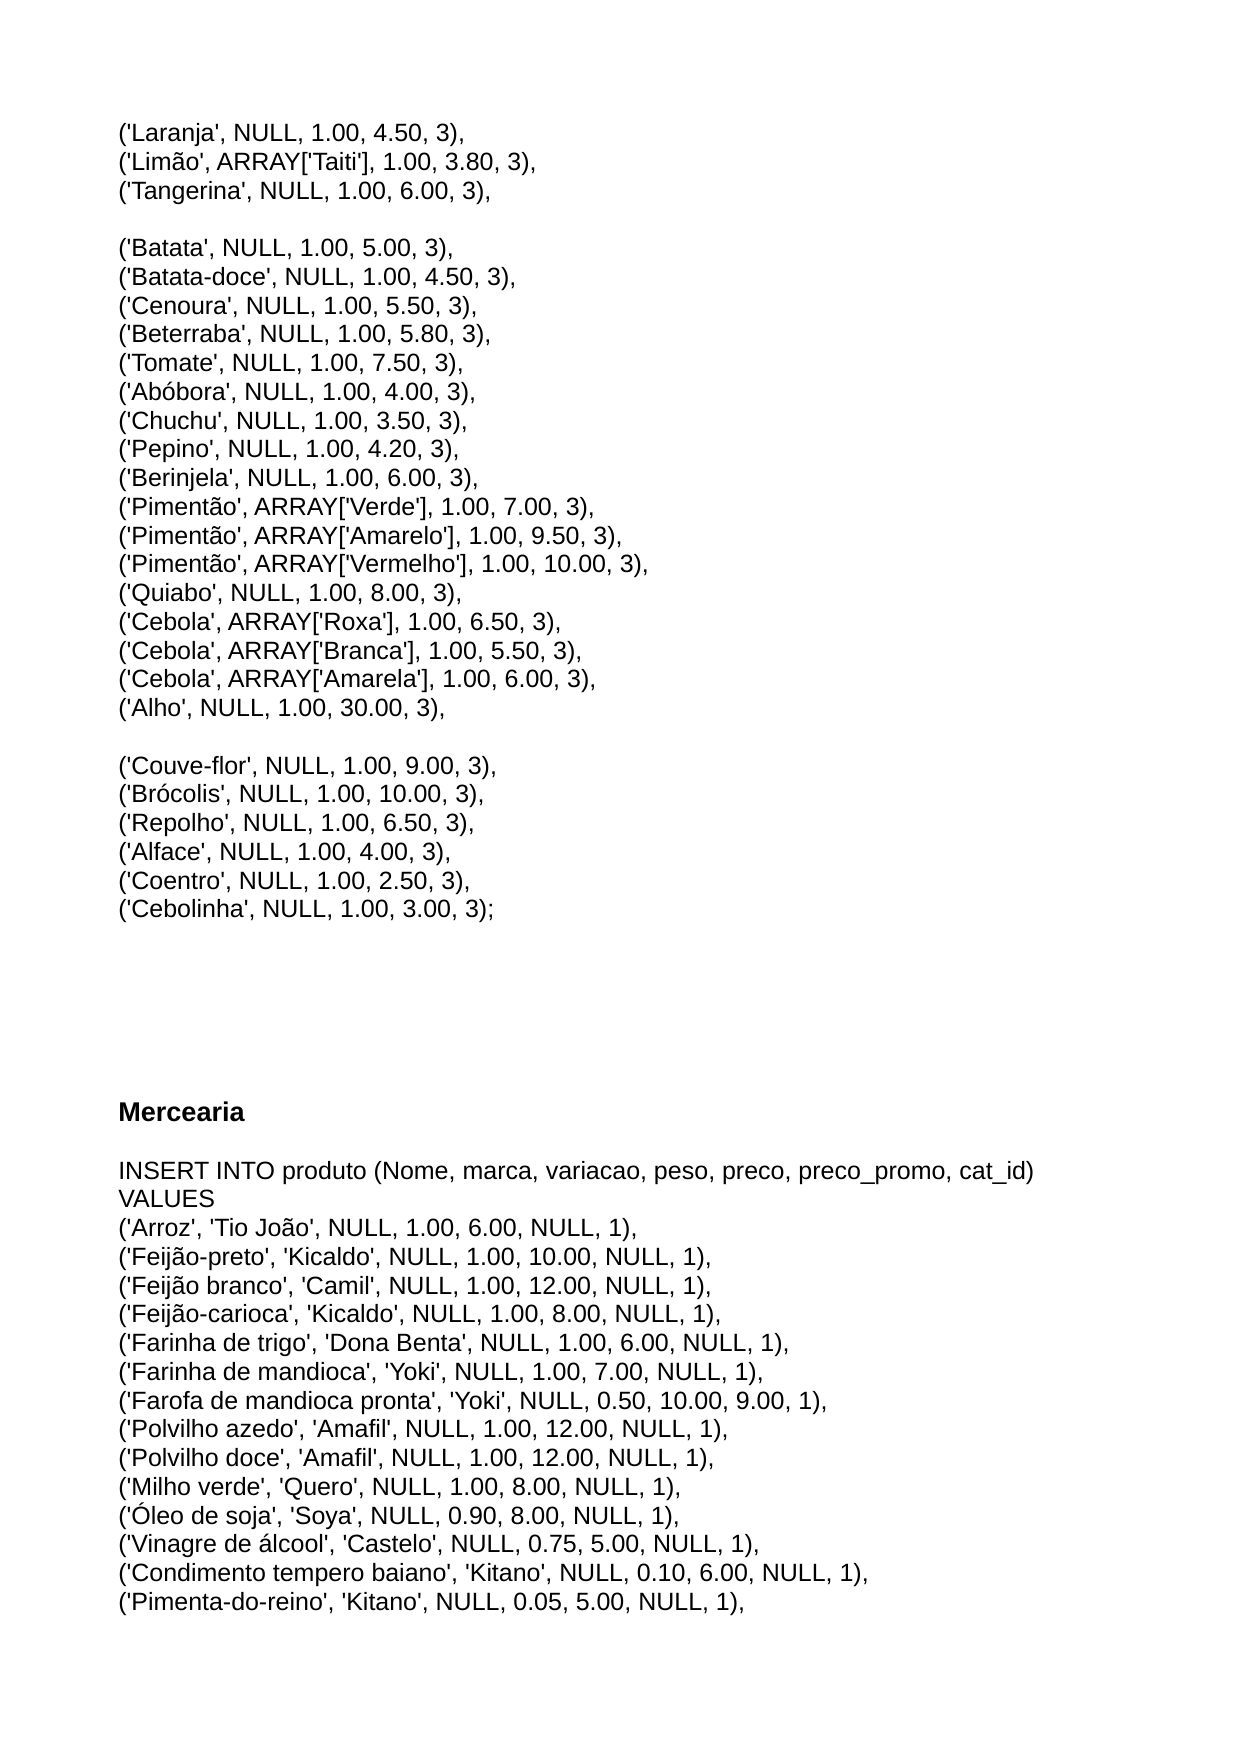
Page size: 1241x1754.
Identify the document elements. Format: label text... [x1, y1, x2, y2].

text ('Pimenta-do-reino', 'Kitano', NULL, 0.05, 5.00, NULL, 1), [118, 1587, 1122, 1616]
text ('Alface', NULL, 1.00, 4.00, 3), [118, 837, 1122, 866]
text ('Batata', NULL, 1.00, 5.00, 3), [118, 233, 1122, 262]
text ('Pepino', NULL, 1.00, 4.20, 3), [118, 434, 1122, 463]
text ('Limão', ARRAY['Taiti'], 1.00, 3.80, 3), [118, 147, 1122, 176]
text ('Laranja', NULL, 1.00, 4.50, 3), [118, 118, 1122, 147]
text ('Alho', NULL, 1.00, 30.00, 3), [118, 693, 1122, 722]
text ('Farinha de mandioca', 'Yoki', NULL, 1.00, 7.00, NULL, 1), [118, 1357, 1122, 1386]
text ('Óleo de soja', 'Soya', NULL, 0.90, 8.00, NULL, 1), [118, 1501, 1122, 1529]
text ('Couve-flor', NULL, 1.00, 9.00, 3), [118, 751, 1122, 779]
text ('Pimentão', ARRAY['Amarelo'], 1.00, 9.50, 3), [118, 521, 1122, 549]
text ('Feijão-carioca', 'Kicaldo', NULL, 1.00, 8.00, NULL, 1), [118, 1299, 1122, 1328]
text ('Vinagre de álcool', 'Castelo', NULL, 0.75, 5.00, NULL, 1), [118, 1529, 1122, 1558]
text ('Berinjela', NULL, 1.00, 6.00, 3), [118, 463, 1122, 492]
text ('Pimentão', ARRAY['Verde'], 1.00, 7.00, 3), [118, 492, 1122, 521]
text ('Brócolis', NULL, 1.00, 10.00, 3), [118, 779, 1122, 808]
text ('Tomate', NULL, 1.00, 7.50, 3), [118, 348, 1122, 377]
text ('Condimento tempero baiano', 'Kitano', NULL, 0.10, 6.00, NULL, 1), [118, 1558, 1122, 1587]
text ('Arroz', 'Tio João', NULL, 1.00, 6.00, NULL, 1), [118, 1213, 1122, 1242]
text ('Cebolinha', NULL, 1.00, 3.00, 3); [118, 894, 1122, 923]
text ('Repolho', NULL, 1.00, 6.50, 3), [118, 808, 1122, 837]
text ('Milho verde', 'Quero', NULL, 1.00, 8.00, NULL, 1), [118, 1472, 1122, 1501]
text ('Cenoura', NULL, 1.00, 5.50, 3), [118, 291, 1122, 319]
text ('Tangerina', NULL, 1.00, 6.00, 3), [118, 176, 1122, 204]
text ('Feijão-preto', 'Kicaldo', NULL, 1.00, 10.00, NULL, 1), [118, 1242, 1122, 1271]
text ('Beterraba', NULL, 1.00, 5.80, 3), [118, 319, 1122, 348]
text ('Batata-doce', NULL, 1.00, 4.50, 3), [118, 262, 1122, 291]
text ('Farinha de trigo', 'Dona Benta', NULL, 1.00, 6.00, NULL, 1), [118, 1328, 1122, 1357]
text INSERT INTO produto (Nome, marca, variacao, peso, preco, preco_promo, cat_id) VALUES [118, 1156, 1122, 1213]
text ('Farofa de mandioca pronta', 'Yoki', NULL, 0.50, 10.00, 9.00, 1), [118, 1386, 1122, 1414]
text ('Cebola', ARRAY['Amarela'], 1.00, 6.00, 3), [118, 664, 1122, 693]
text ('Cebola', ARRAY['Roxa'], 1.00, 6.50, 3), [118, 607, 1122, 636]
text ('Coentro', NULL, 1.00, 2.50, 3), [118, 866, 1122, 894]
text ('Chuchu', NULL, 1.00, 3.50, 3), [118, 406, 1122, 434]
text ('Feijão branco', 'Camil', NULL, 1.00, 12.00, NULL, 1), [118, 1271, 1122, 1299]
text ('Polvilho azedo', 'Amafil', NULL, 1.00, 12.00, NULL, 1), [118, 1414, 1122, 1443]
text ('Pimentão', ARRAY['Vermelho'], 1.00, 10.00, 3), [118, 549, 1122, 578]
text Mercearia [118, 1096, 1122, 1127]
text ('Abóbora', NULL, 1.00, 4.00, 3), [118, 377, 1122, 406]
text ('Quiabo', NULL, 1.00, 8.00, 3), [118, 578, 1122, 607]
text ('Cebola', ARRAY['Branca'], 1.00, 5.50, 3), [118, 636, 1122, 664]
text ('Polvilho doce', 'Amafil', NULL, 1.00, 12.00, NULL, 1), [118, 1443, 1122, 1472]
